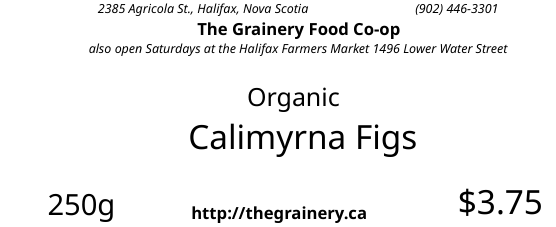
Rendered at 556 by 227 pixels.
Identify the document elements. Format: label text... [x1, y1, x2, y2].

table_cell Organic Calimyrna Figs [47, 57, 550, 179]
table_cell http://thegrainery.ca [143, 179, 415, 224]
table_header 2385 Agricola St., Halifax, Nova Scotia (902) 446-3301 The Grainery Food Co-op also open Saturdays at the Halifax Farmers Market 1496 Lower Water Street [47, 0, 550, 57]
table_cell $3.75 [415, 179, 550, 224]
table_cell 250g [47, 179, 142, 224]
